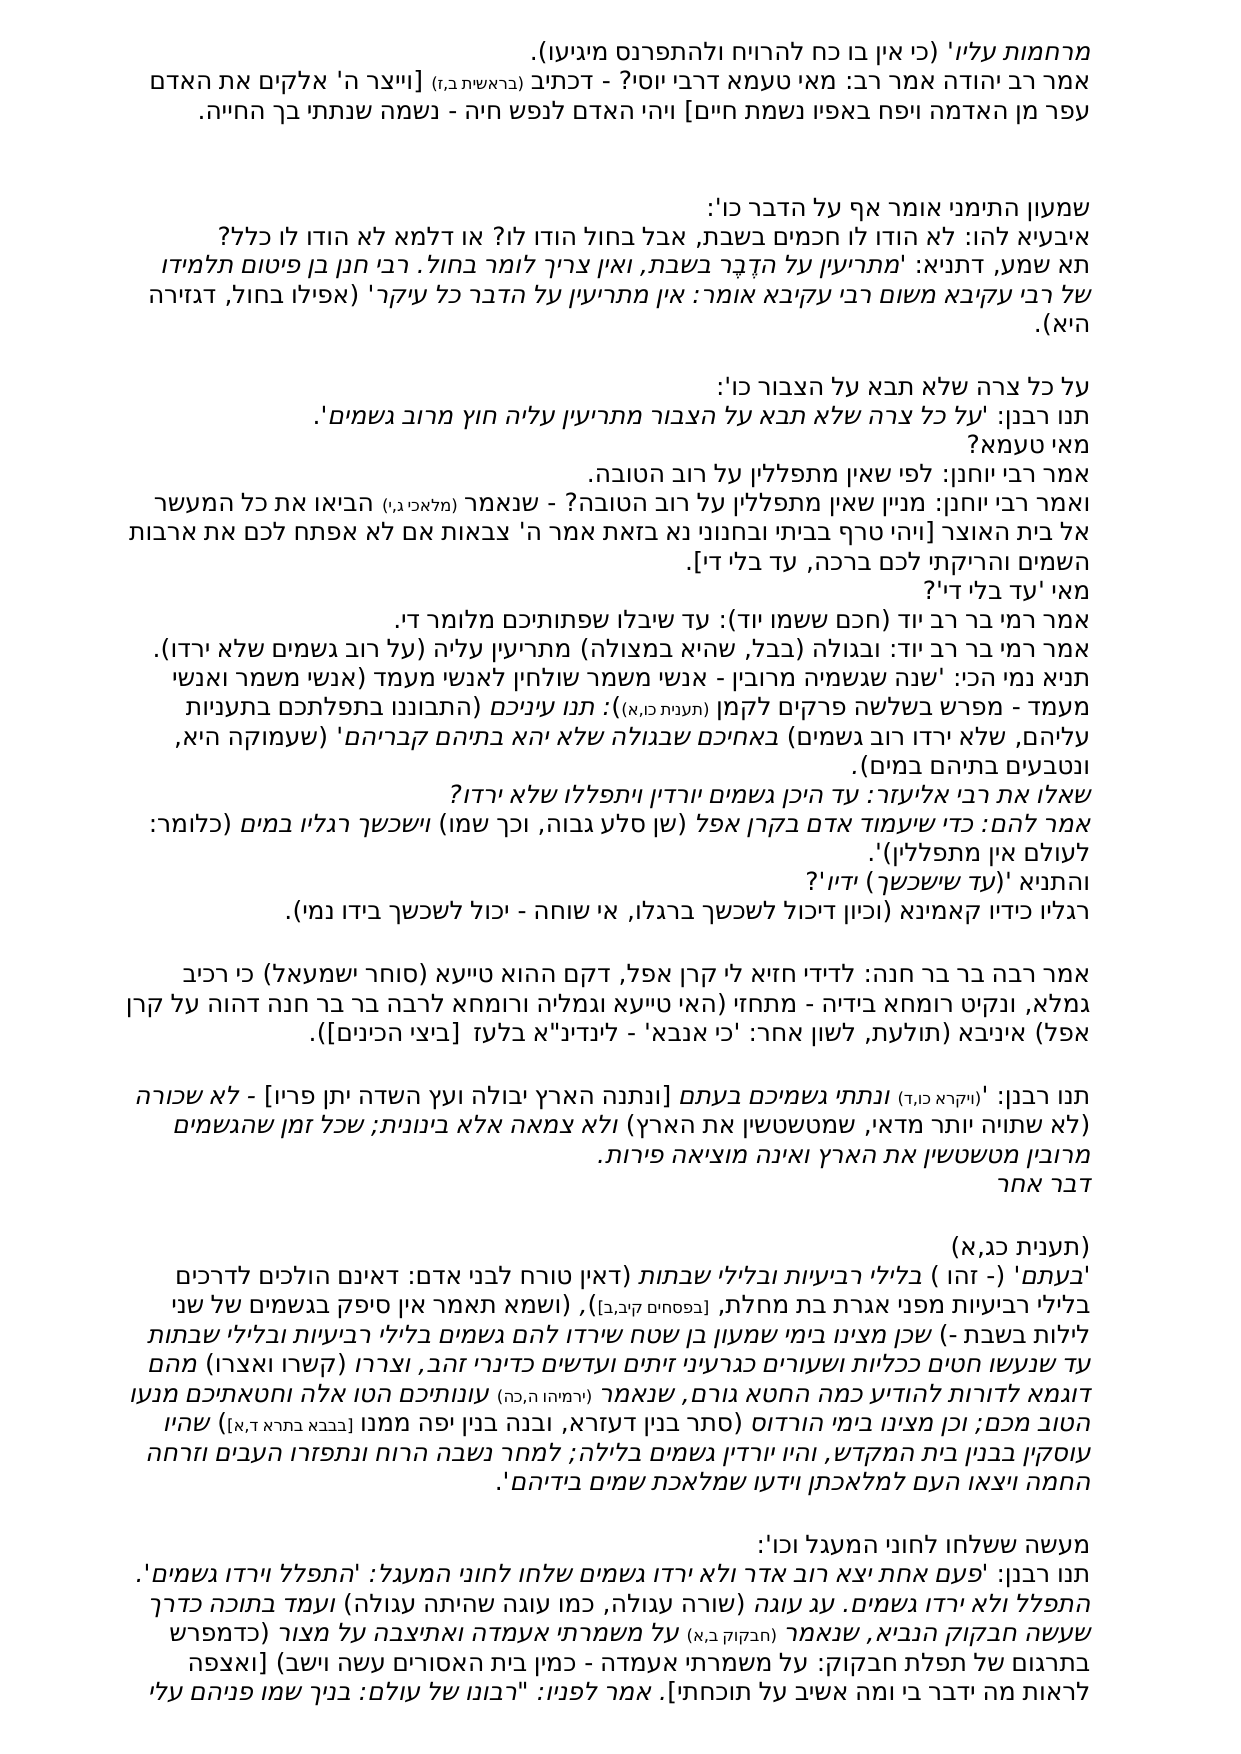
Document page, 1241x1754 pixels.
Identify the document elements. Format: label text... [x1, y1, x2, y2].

text אמר רמי בר רב יוד: ובגולה (בבל, שהיא במצולה) מתריעין עליה (על רוב גשמים שלא ירדו). [120, 634, 1090, 663]
text אמר רב יהודה אמר רב: מאי טעמא דרבי יוסי? - דכתיב (בראשית ב,ז) [וייצר ה' אלקים את האדם עפר מן האדמה ויפח באפיו נשמת חיים] ויהי האדם לנפש חיה - נשמה שנתתי בך החייה. [120, 67, 1090, 125]
text אמר להם: כדי שיעמוד אדם בקרן אפל (שן סלע גבוה, וכך שמו) וישכשך רגליו במים (כלומר: לעולם אין מתפללין)'. [120, 809, 1090, 868]
text ואמר רבי יוחנן: מניין שאין מתפללין על רוב הטובה? - שנאמר (מלאכי ג,י) הביאו את כל המעשר אל בית האוצר [ויהי טרף בביתי ובחנוני נא בזאת אמר ה' צבאות אם לא אפתח לכם את ארבות השמים והריקתי לכם ברכה, עד בלי די]. [120, 488, 1090, 576]
text תנו רבנן: '(ויקרא כו,ד) ונתתי גשמיכם בעתם [ונתנה הארץ יבולה ועץ השדה יתן פריו] - לא שכורה (לא שתויה יותר מדאי, שמטשטשין את הארץ) ולא צמאה אלא בינונית; שכל זמן שהגשמים מרובין מטשטשין את הארץ ואינה מוציאה פירות. [120, 1081, 1090, 1169]
text אמר רמי בר רב יוד (חכם ששמו יוד): עד שיבלו שפתותיכם מלומר די. [120, 605, 1090, 634]
text אמר רבה בר בר חנה: לדידי חזיא לי קרן אפל, דקם ההוא טייעא (סוחר ישמעאל) כי רכיב גמלא, ונקיט רומחא בידיה - מתחזי (האי טייעא וגמליה ורומחא לרבה בר בר חנה דהוה על קרן אפל) איניבא (תולעת, לשון אחר: 'כי אנבא' - לינדינ"א בלעז [ביצי הכינים]). [120, 959, 1090, 1047]
text מרחמות עליו' (כי אין בו כח להרויח ולהתפרנס מיגיעו). [120, 37, 1090, 67]
text תניא נמי הכי: 'שנה שגשמיה מרובין - אנשי משמר שולחין לאנשי מעמד (אנשי משמר ואנשי מעמד - מפרש בשלשה פרקים לקמן (תענית כו,א)): תנו עיניכם (התבוננו בתפלתכם בתעניות עליהם, שלא ירדו רוב גשמים) באחיכם שבגולה שלא יהא בתיהם קבריהם' (שעמוקה היא, ונטבעים בתיהם במים). [120, 663, 1090, 780]
text רגליו כידיו קאמינא (וכיון דיכול לשכשך ברגלו, אי שוחה - יכול לשכשך בידו נמי). [120, 897, 1090, 926]
text איבעיא להו: לא הודו לו חכמים בשבת, אבל בחול הודו לו? או דלמא לא הודו לו כלל? [120, 222, 1090, 251]
text והתניא '(עד שישכשך) ידיו'? [120, 868, 1090, 897]
text שמעון התימני אומר אף על הדבר כו': [120, 193, 1090, 222]
text דבר אחר [120, 1169, 1090, 1198]
text תנו רבנן: 'על כל צרה שלא תבא על הצבור מתריעין עליה חוץ מרוב גשמים'. [120, 401, 1090, 430]
text שאלו את רבי אליעזר: עד היכן גשמים יורדין ויתפללו שלא ירדו? [120, 780, 1090, 809]
text על כל צרה שלא תבא על הצבור כו': [120, 372, 1090, 401]
text תנו רבנן: 'פעם אחת יצא רוב אדר ולא ירדו גשמים שלחו לחוני המעגל: 'התפלל וירדו גשמים'. התפלל ולא ירדו גשמים. עג עוגה (שורה עגולה, כמו עוגה שהיתה עגולה) ועמד בתוכה כדרך שעשה חבקוק הנביא, שנאמר (חבקוק ב,א) על משמרתי אעמדה ואתיצבה על מצור (כדמפרש בתרגום של תפלת חבקוק: על משמרתי אעמדה - כמין בית האסורים עשה וישב) [ואצפה לראות מה ידבר בי ומה אשיב על תוכחתי]. אמר לפניו: "רבונו של עולם: בניך שמו פניהם עלי [120, 1559, 1090, 1706]
text (תענית כג,א) [120, 1232, 1090, 1261]
text אמר רבי יוחנן: לפי שאין מתפללין על רוב הטובה. [120, 459, 1090, 488]
text 'בעתם' (- זהו ) בלילי רביעיות ובלילי שבתות (דאין טורח לבני אדם: דאינם הולכים לדרכים בלילי רביעיות מפני אגרת בת מחלת, [בפסחים קיב,ב]), (ושמא תאמר אין סיפק בגשמים של שני לילות בשבת -) שכן מצינו בימי שמעון בן שטח שירדו להם גשמים בלילי רביעיות ובלילי שבתות עד שנעשו חטים ככליות ושעורים כגרעיני זיתים ועדשים כדינרי זהב, וצררו (קשרו ואצרו) מהם דוגמא לדורות להודיע כמה החטא גורם, שנאמר (ירמיהו ה,כה) עונותיכם הטו אלה וחטאתיכם מנעו הטוב מכם; וכן מצינו בימי הורדוס (סתר בנין דעזרא, ובנה בנין יפה ממנו [בבבא בתרא ד,א]) שהיו עוסקין בבנין בית המקדש, והיו יורדין גשמים בלילה; למחר נשבה הרוח ונתפזרו העבים וזרחה החמה ויצאו העם למלאכתן וידעו שמלאכת שמים בידיהם'. [120, 1261, 1090, 1497]
text תא שמע, דתניא: 'מתריעין על הדֶבֶר בשבת, ואין צריך לומר בחול. רבי חנן בן פיטום תלמידו של רבי עקיבא משום רבי עקיבא אומר: אין מתריעין על הדבר כל עיקר' (אפילו בחול, דגזירה היא). [120, 251, 1090, 338]
text מאי טעמא? [120, 430, 1090, 459]
text מעשה ששלחו לחוני המעגל וכו': [120, 1531, 1090, 1559]
text מאי 'עד בלי די'? [120, 576, 1090, 605]
